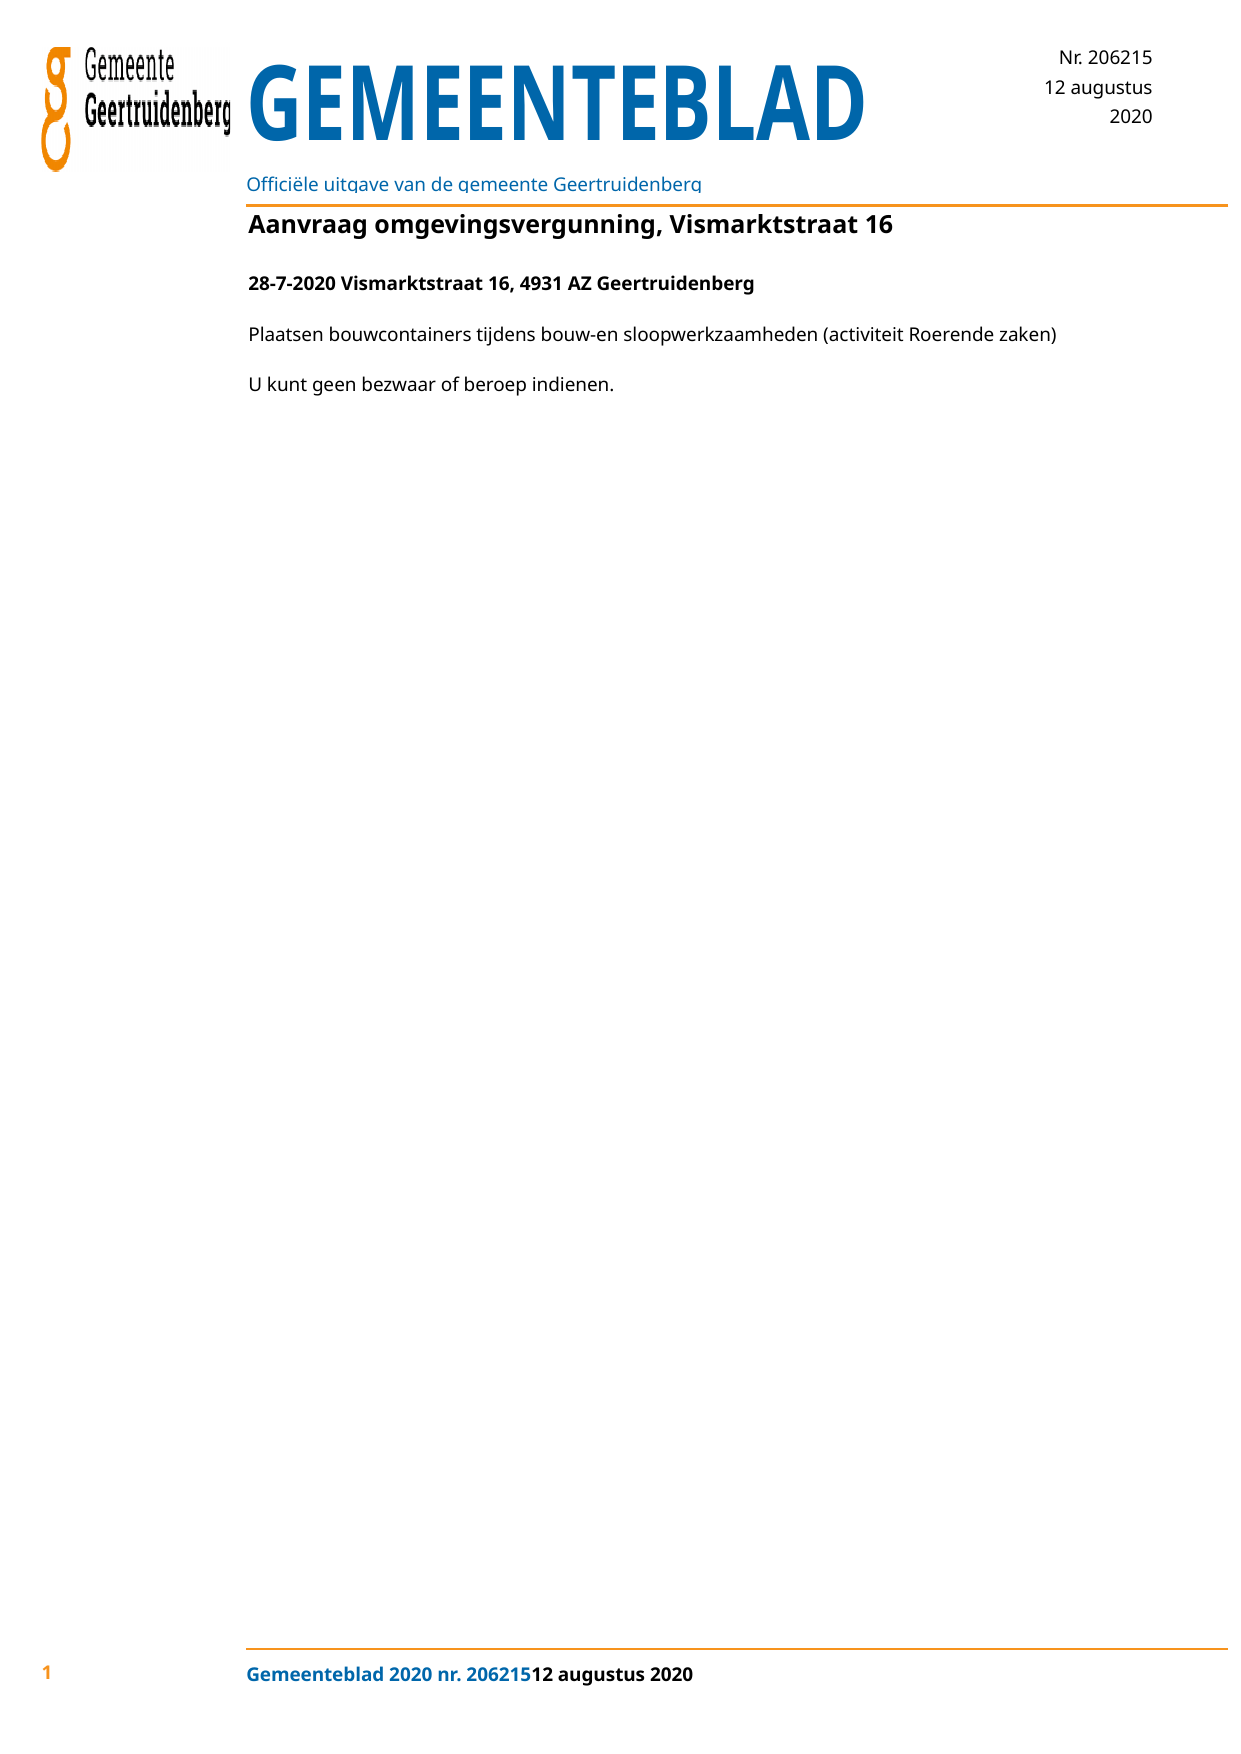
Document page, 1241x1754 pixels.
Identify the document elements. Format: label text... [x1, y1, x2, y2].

picture [41, 47, 231, 172]
text Aanvraag omgevingsvergunning, Vismarktstraat 16 [248, 207, 1152, 241]
text 28-7-2020 Vismarktstraat 16, 4931 AZ Geertruidenberg [248, 270, 1152, 296]
text U kunt geen bezwaar of beroep indienen. [248, 371, 1152, 397]
text Plaatsen bouwcontainers tijdens bouw-en sloopwerkzaamheden (activiteit Roerende zaken) [248, 321, 1152, 346]
